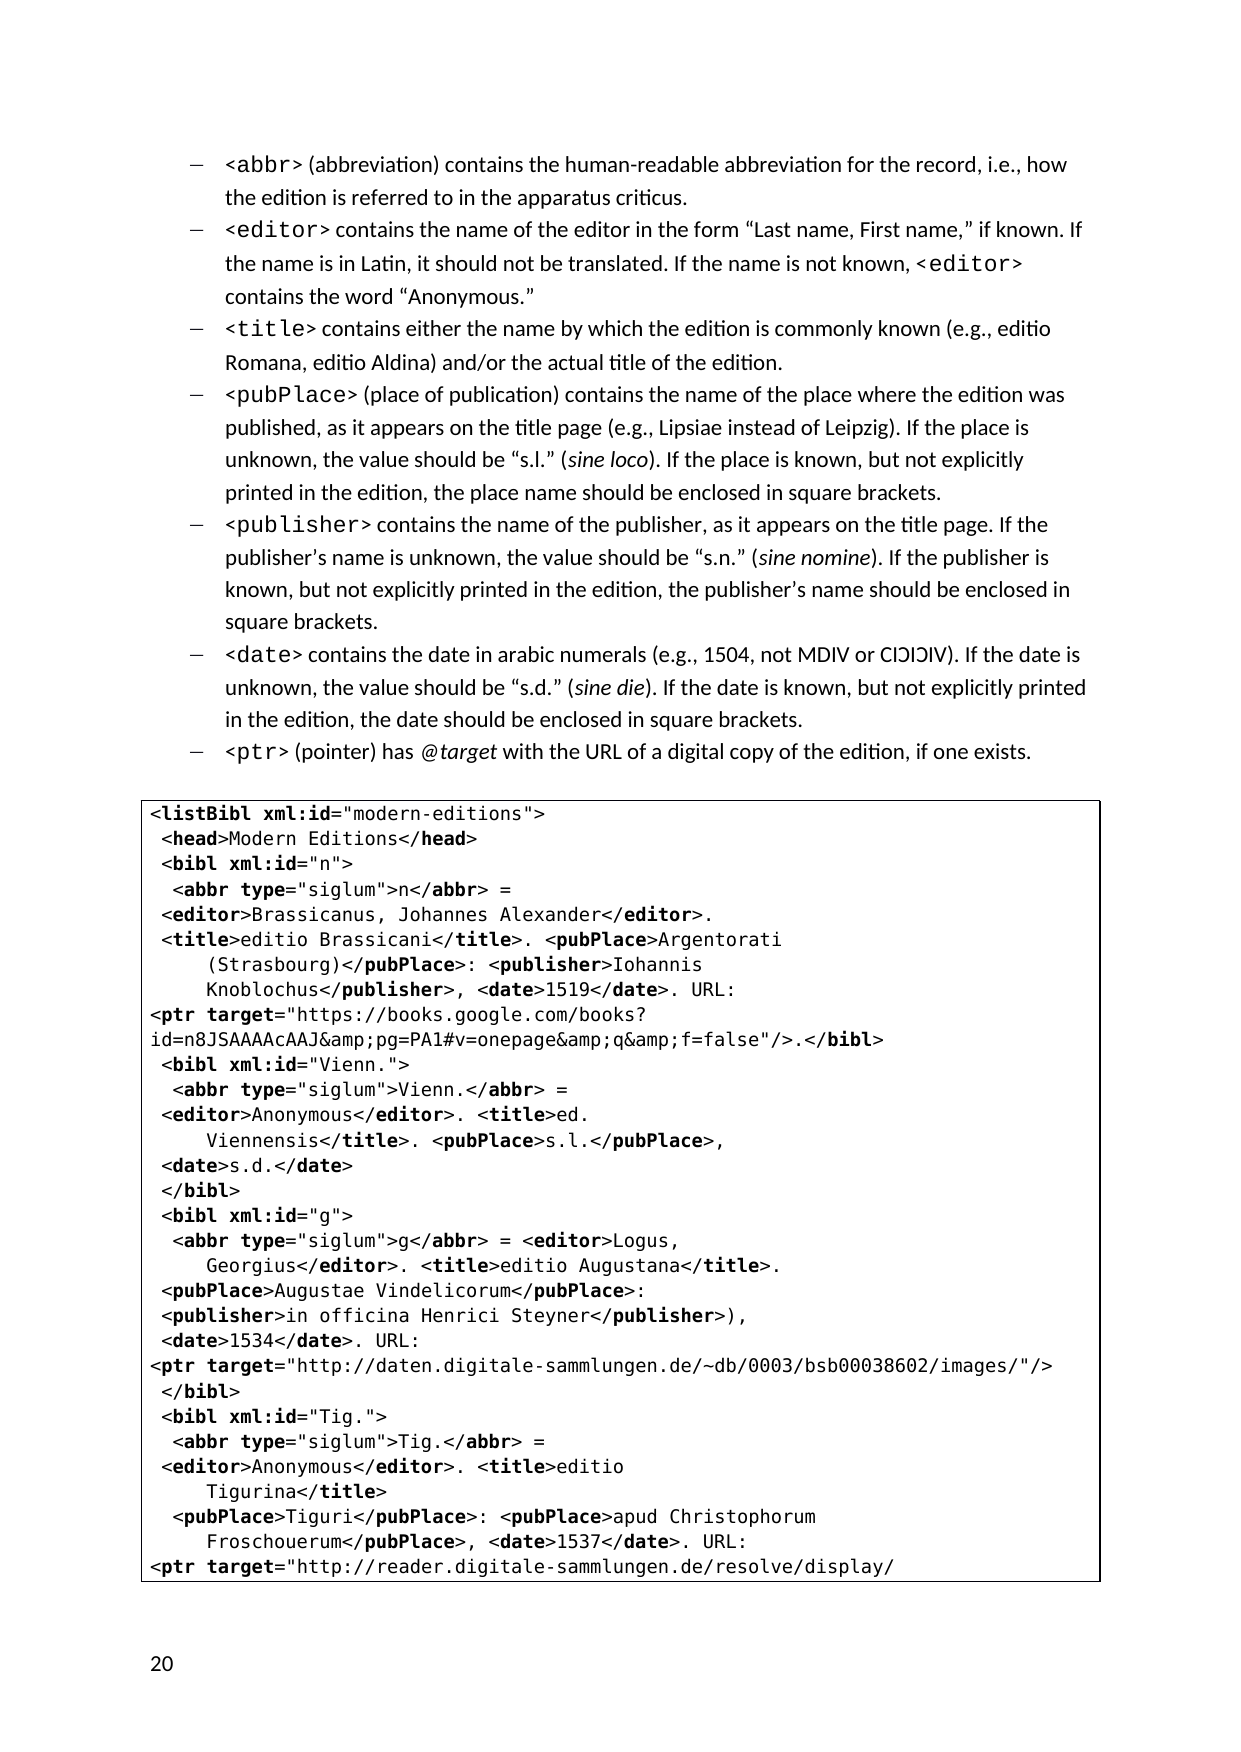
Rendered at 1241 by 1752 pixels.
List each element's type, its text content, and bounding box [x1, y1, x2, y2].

list <editor> contains the name of the editor in the form “Last name, First name,” if known. If the name is in Latin, it should not be translated. If the name is not known, <editor> contains the word “Anonymous.” [187, 216, 1090, 310]
list <abbr> (abbreviation) contains the human-readable abbreviation for the record, i.e., how the edition is referred to in the apparatus criticus. [187, 150, 1090, 211]
text <listBibl xml:id="modern-editions"> <head>Modern Editions</head> <bibl xml:id="n"> <abbr type="siglum">n</abbr> = <editor>Brassicanus, Johannes Alexander</editor>. <title>editio Brassicani</title>. <pubPlace>Argentorati (Strasbourg)</pubPlace>: <publisher>Iohannis Knoblochus</publisher>, <date>1519</date>. URL: <ptr target="https://books.google.com/books?id=n8JSAAAAcAAJ&amp;pg=PA1#v=onepage&amp;q&amp;f=false"/>.</bibl> <bibl xml:id="Vienn."> <abbr type="siglum">Vienn.</abbr> = <editor>Anonymous</editor>. <title>ed. Viennensis</title>. <pubPlace>s.l.</pubPlace>, <date>s.d.</date> </bibl> <bibl xml:id="g"> <abbr type="siglum">g</abbr> = <editor>Logus, Georgius</editor>. <title>editio Augustana</title>. <pubPlace>Augustae Vindelicorum</pubPlace>: <publisher>in officina Henrici Steyner</publisher>), <date>1534</date>. URL: <ptr target="http://daten.digitale-sammlungen.de/~db/0003/bsb00038602/images/"/> </bibl> <bibl xml:id="Tig."> <abbr type="siglum">Tig.</abbr> = <editor>Anonymous</editor>. <title>editio Tigurina</title> <pubPlace>Tiguri</pubPlace>: <pubPlace>apud Christophorum Froschouerum</pubPlace>, <date>1537</date>. URL: <ptr target="http://reader.digitale-sammlungen.de/resolve/display/ [142, 801, 1099, 1581]
list <date> contains the date in arabic numerals (e.g., 1504, not MDIV or CIↃIↃIV). If the date is unknown, the value should be “s.d.” (sine die). If the date is known, but not explicitly printed in the edition, the date should be enclosed in square brackets. [187, 640, 1090, 733]
list <title> contains either the name by which the edition is commonly known (e.g., editio Romana, editio Aldina) and/or the actual title of the edition. [187, 314, 1090, 376]
list <pubPlace> (place of publication) contains the name of the place where the edition was published, as it appears on the title page (e.g., Lipsiae instead of Leipzig). If the place is unknown, the value should be “s.l.” (sine loco). If the place is known, but not explicitly printed in the edition, the place name should be enclosed in square brackets. [187, 380, 1090, 506]
list <ptr> (pointer) has @target with the URL of a digital copy of the edition, if one exists. [187, 737, 1090, 767]
list <publisher> contains the name of the publisher, as it appears on the title page. If the publisher’s name is unknown, the value should be “s.n.” (sine nomine). If the publisher is known, but not explicitly printed in the edition, the publisher’s name should be enclosed in square brackets. [187, 510, 1090, 636]
